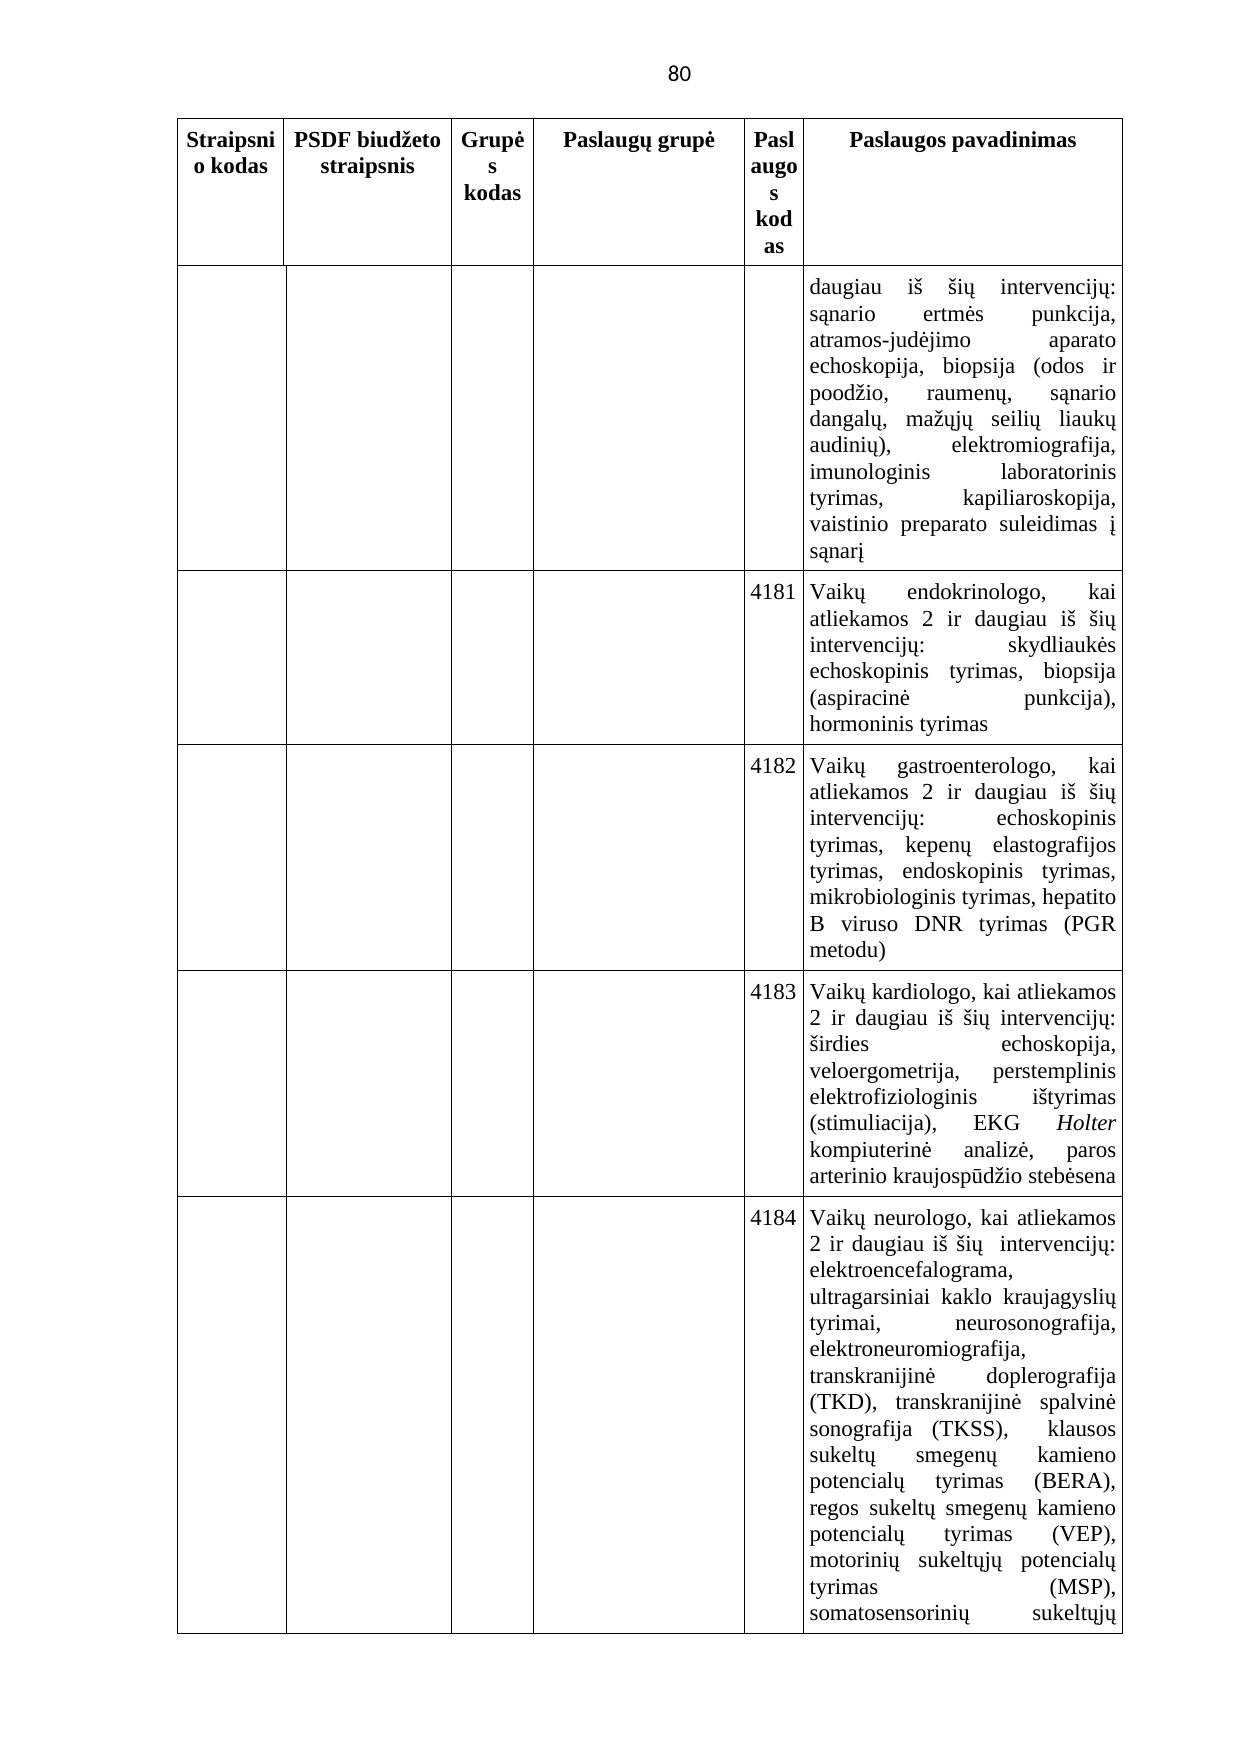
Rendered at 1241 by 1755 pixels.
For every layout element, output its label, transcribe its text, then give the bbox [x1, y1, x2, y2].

table_cell [287, 571, 451, 743]
table_cell Vaikų neurologo, kai atliekamos 2 ir daugiau iš šių intervencijų: elektroencefalograma, ultragarsiniai kaklo kraujagyslių tyrimai, neurosonografija, elektroneuromiografija, transkranijinė doplerografija (TKD), transkranijinė spalvinė sonografija (TKSS), klausos sukeltų smegenų kamieno potencialų tyrimas (BERA), regos sukeltų smegenų kamieno potencialų tyrimas (VEP), motorinių sukeltųjų potencialų tyrimas (MSP), somatosensorinių sukeltųjų [804, 1197, 1122, 1632]
table_cell [452, 266, 533, 570]
table_cell 4183 [745, 971, 803, 1196]
table_cell [452, 971, 533, 1196]
table_cell [452, 571, 533, 743]
table_cell [534, 1197, 744, 1632]
table_cell [287, 266, 451, 570]
table_cell Vaikų kardiologo, kai atliekamos 2 ir daugiau iš šių intervencijų: širdies echoskopija, veloergometrija, perstemplinis elektrofiziologinis ištyrimas (stimuliacija), EKG Holter kompiuterinė analizė, paros arterinio kraujospūdžio stebėsena [804, 971, 1122, 1196]
table_header PSDF biudžeto straipsnis [284, 119, 451, 265]
table_cell [178, 1197, 286, 1632]
table_cell [452, 745, 533, 969]
table_cell [452, 1197, 533, 1632]
table_cell 4181 [745, 571, 803, 743]
table_header Grupės kodas [452, 119, 533, 265]
table_cell 4182 [745, 745, 803, 969]
table_cell 4184 [745, 1197, 803, 1632]
table_cell [534, 571, 744, 743]
table_cell [287, 971, 451, 1196]
table_cell daugiau iš šių intervencijų: sąnario ertmės punkcija, atramos-judėjimo aparato echoskopija, biopsija (odos ir poodžio, raumenų, sąnario dangalų, mažųjų seilių liaukų audinių), elektromiografija, imunologinis laboratorinis tyrimas, kapiliaroskopija, vaistinio preparato suleidimas į sąnarį [804, 266, 1122, 570]
table_header Paslaugos pavadinimas [804, 119, 1122, 265]
table_cell [287, 745, 451, 969]
table_cell [178, 971, 286, 1196]
table_header Straipsnio kodas [178, 119, 283, 265]
table_cell Vaikų endokrinologo, kai atliekamos 2 ir daugiau iš šių intervencijų: skydliaukės echoskopinis tyrimas, biopsija (aspiracinė punkcija), hormoninis tyrimas [804, 571, 1122, 743]
table_cell [178, 571, 286, 743]
table_cell [287, 1197, 451, 1632]
table_cell [534, 266, 744, 570]
table_cell [178, 266, 286, 570]
table_cell Vaikų gastroenterologo, kai atliekamos 2 ir daugiau iš šių intervencijų: echoskopinis tyrimas, kepenų elastografijos tyrimas, endoskopinis tyrimas, mikrobiologinis tyrimas, hepatito B viruso DNR tyrimas (PGR metodu) [804, 745, 1122, 969]
table_header Paslaugos kodas [745, 119, 803, 265]
table_cell [178, 745, 286, 969]
table_cell [745, 266, 803, 570]
table_header Paslaugų grupė [534, 119, 744, 265]
table_cell [534, 971, 744, 1196]
table_cell [534, 745, 744, 969]
